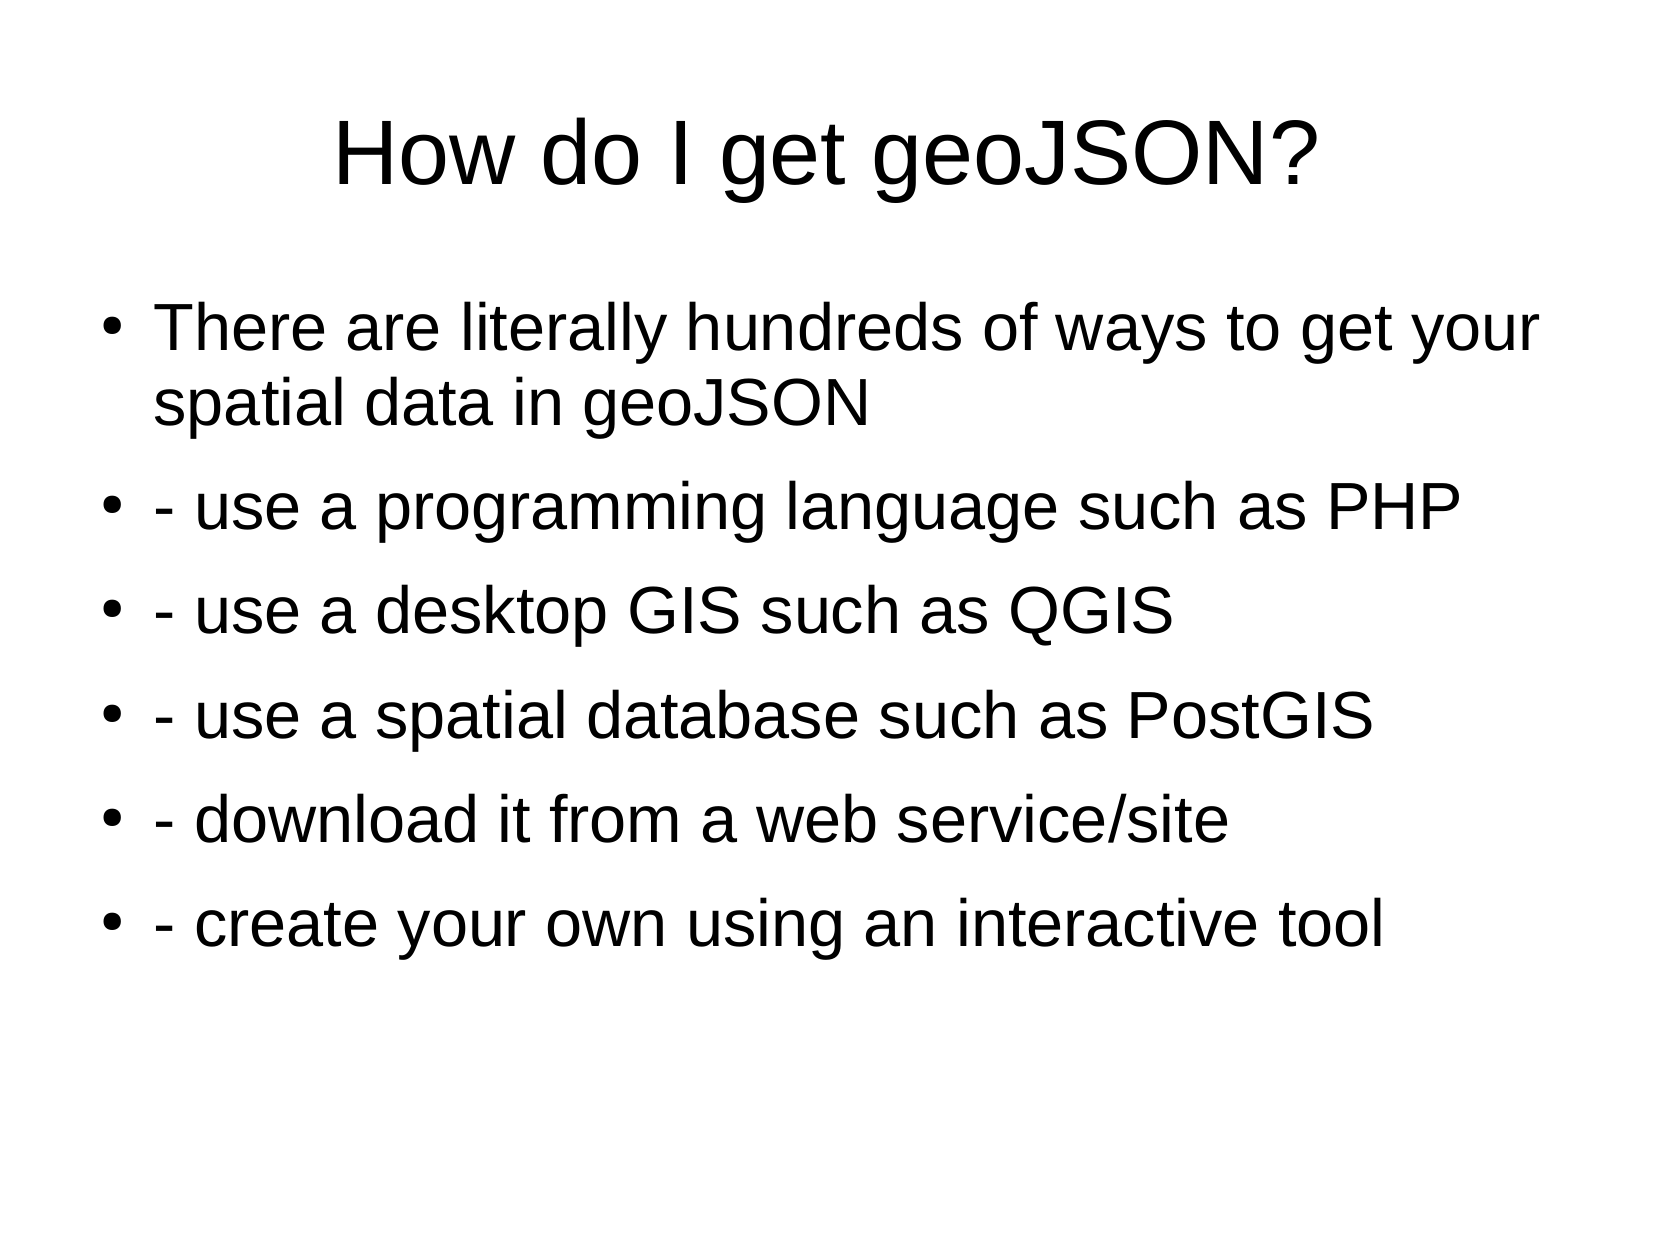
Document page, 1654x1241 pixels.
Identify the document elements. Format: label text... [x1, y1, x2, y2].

list There are literally hundreds of ways to get your spatial data in geoJSON - use a programming language such as PHP - use a desktop GIS such as QGIS - use a spatial database such as PostGIS - download it from a web service/site - create your own using an interactive tool [82, 290, 1571, 1010]
title How do I get geoJSON? [82, 49, 1571, 257]
